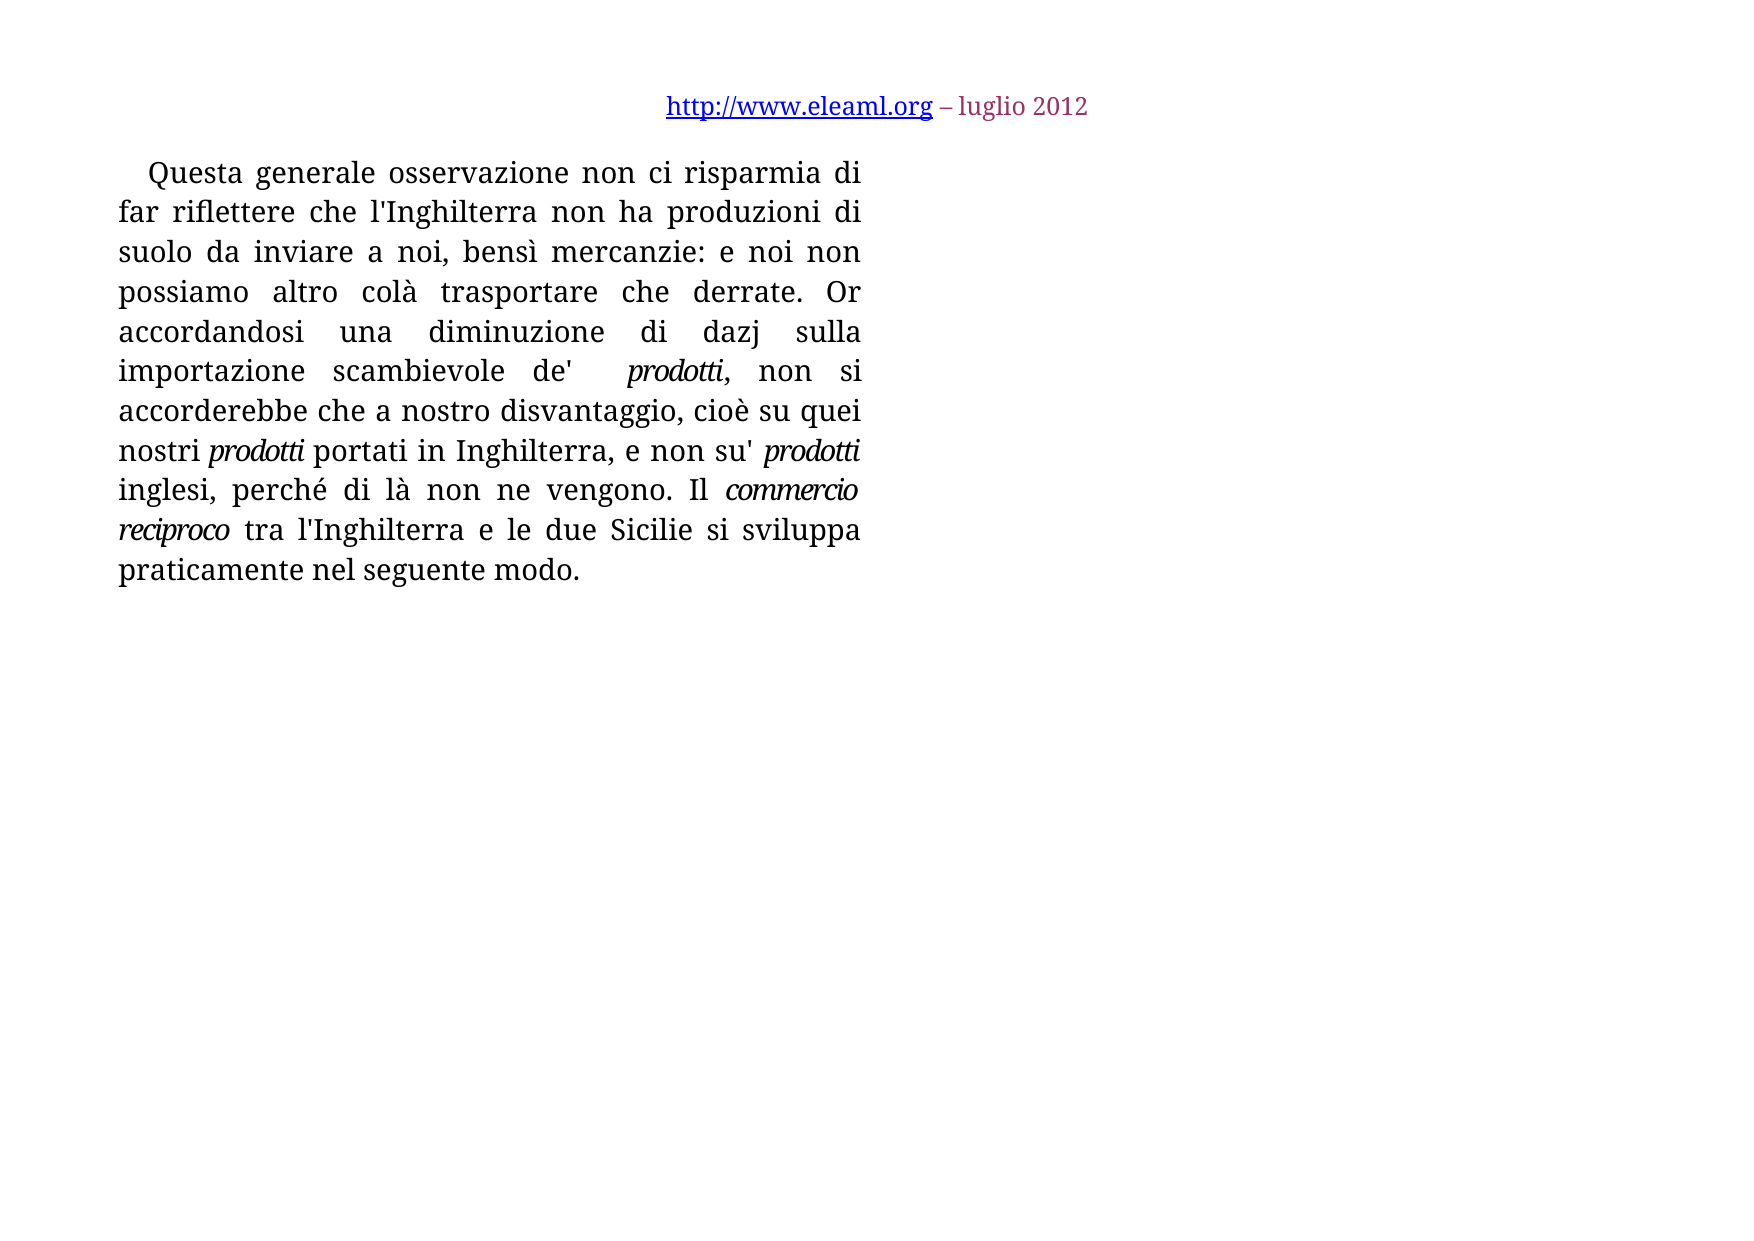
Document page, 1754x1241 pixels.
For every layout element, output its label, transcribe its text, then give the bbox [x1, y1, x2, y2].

text Questa generale osservazione non ci risparmia di far riflettere che l'Inghilterra non ha produzioni di suolo da inviare a noi, bensì mercanzie: e noi non possiamo altro colà trasportare che derrate. Or accordandosi una diminuzione di dazj sulla importazione scambievole de' prodotti, non si accorderebbe che a nostro disvantaggio, cioè su quei nostri prodotti portati in Inghilterra, e non su' prodotti inglesi, perché di là non ne vengono. Il commercio reciproco tra l'Inghilterra e le due Sicilie si sviluppa praticamente nel seguente modo. [118, 152, 862, 589]
